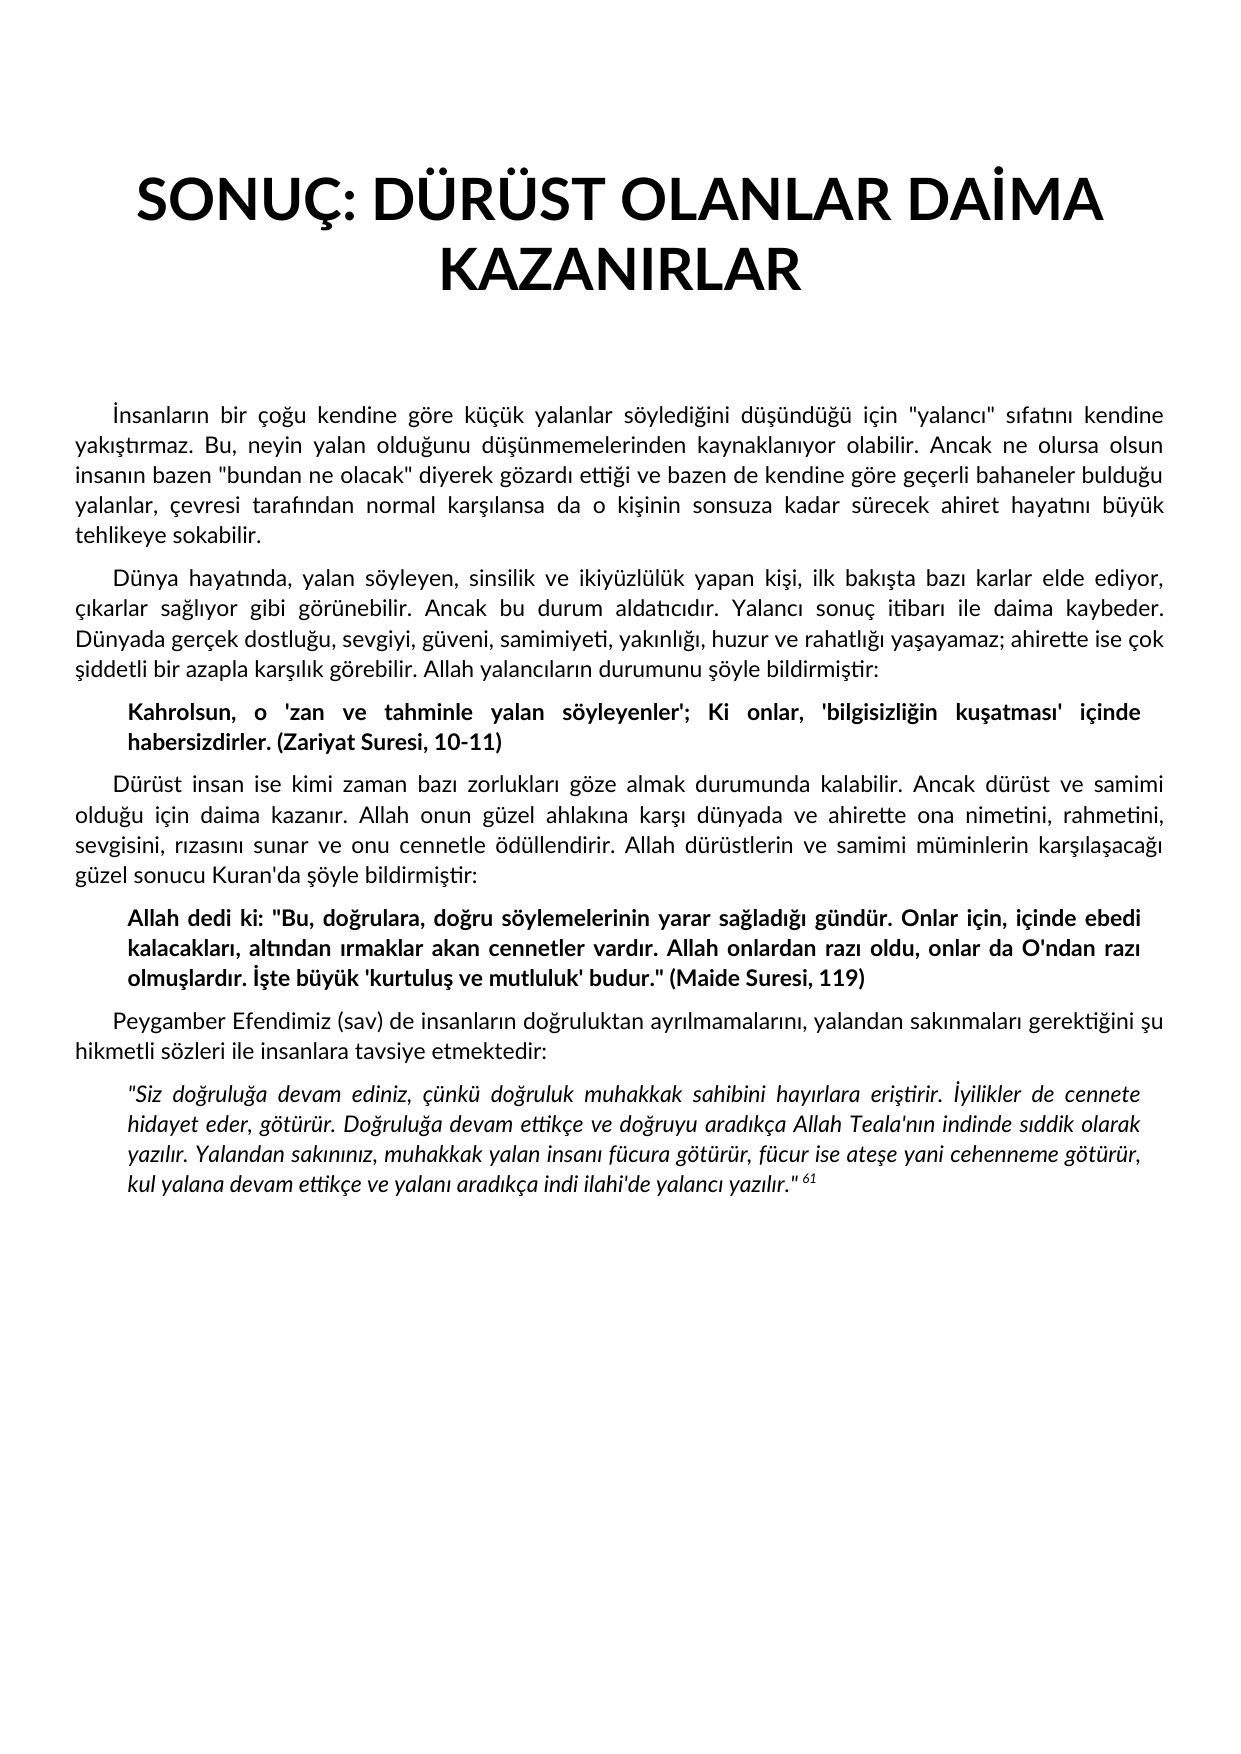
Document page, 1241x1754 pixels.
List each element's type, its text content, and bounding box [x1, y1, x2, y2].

text İnsanların bir çoğu kendine göre küçük yalanlar söylediğini düşündüğü için "yalancı" sıfatını kendine yakıştırmaz. Bu, neyin yalan olduğunu düşünmemelerinden kaynaklanıyor olabilir. Ancak ne olursa olsun insanın bazen "bundan ne olacak" diyerek gözardı ettiği ve bazen de kendine göre geçerli bahaneler bulduğu yalanlar, çevresi tarafından normal karşılansa da o kişinin sonsuza kadar sürecek ahiret hayatını büyük tehlikeye sokabilir. [75, 400, 1165, 549]
subtitle SONUÇ: DÜRÜST OLANLAR DAİMA KAZANIRLAR [75, 162, 1165, 302]
text "Siz doğruluğa devam ediniz, çünkü doğruluk muhakkak sahibini hayırlara eriştirir. İyilikler de cennete hidayet eder, götürür. Doğruluğa devam ettikçe ve doğruyu aradıkça Allah Teala'nın indinde sıddik olarak yazılır. Yalandan sakınınız, muhakkak yalan insanı fücura götürür, fücur ise ateşe yani cehenneme götürür, kul yalana devam ettikçe ve yalanı aradıkça indi ilahi'de yalancı yazılır." 61 [127, 1079, 1143, 1198]
text Dürüst insan ise kimi zaman bazı zorlukları göze almak durumunda kalabilir. Ancak dürüst ve samimi olduğu için daima kazanır. Allah onun güzel ahlakına karşı dünyada ve ahirette ona nimetini, rahmetini, sevgisini, rızasını sunar ve onu cennetle ödüllendirir. Allah dürüstlerin ve samimi müminlerin karşılaşacağı güzel sonucu Kuran'da şöyle bildirmiştir: [75, 770, 1165, 888]
text Allah dedi ki: "Bu, doğrulara, doğru söylemelerinin yarar sağladığı gündür. Onlar için, içinde ebedi kalacakları, altından ırmaklar akan cennetler vardır. Allah onlardan razı oldu, onlar da O'ndan razı olmuşlardır. İşte büyük 'kurtuluş ve mutluluk' budur." (Maide Suresi, 119) [127, 903, 1143, 991]
text Kahrolsun, o 'zan ve tahminle yalan söyleyenler'; Ki onlar, 'bilgisizliğin kuşatması' içinde habersizdirler. (Zariyat Suresi, 10-11) [127, 697, 1143, 755]
text Peygamber Efendimiz (sav) de insanların doğruluktan ayrılmamalarını, yalandan sakınmaları gerektiğini şu hikmetli sözleri ile insanlara tavsiye etmektedir: [75, 1007, 1165, 1064]
text Dünya hayatında, yalan söyleyen, sinsilik ve ikiyüzlülük yapan kişi, ilk bakışta bazı karlar elde ediyor, çıkarlar sağlıyor gibi görünebilir. Ancak bu durum aldatıcıdır. Yalancı sonuç itibarı ile daima kaybeder. Dünyada gerçek dostluğu, sevgiyi, güveni, samimiyeti, yakınlığı, huzur ve rahatlığı yaşayamaz; ahirette ise çok şiddetli bir azapla karşılık görebilir. Allah yalancıların durumunu şöyle bildirmiştir: [75, 564, 1165, 682]
